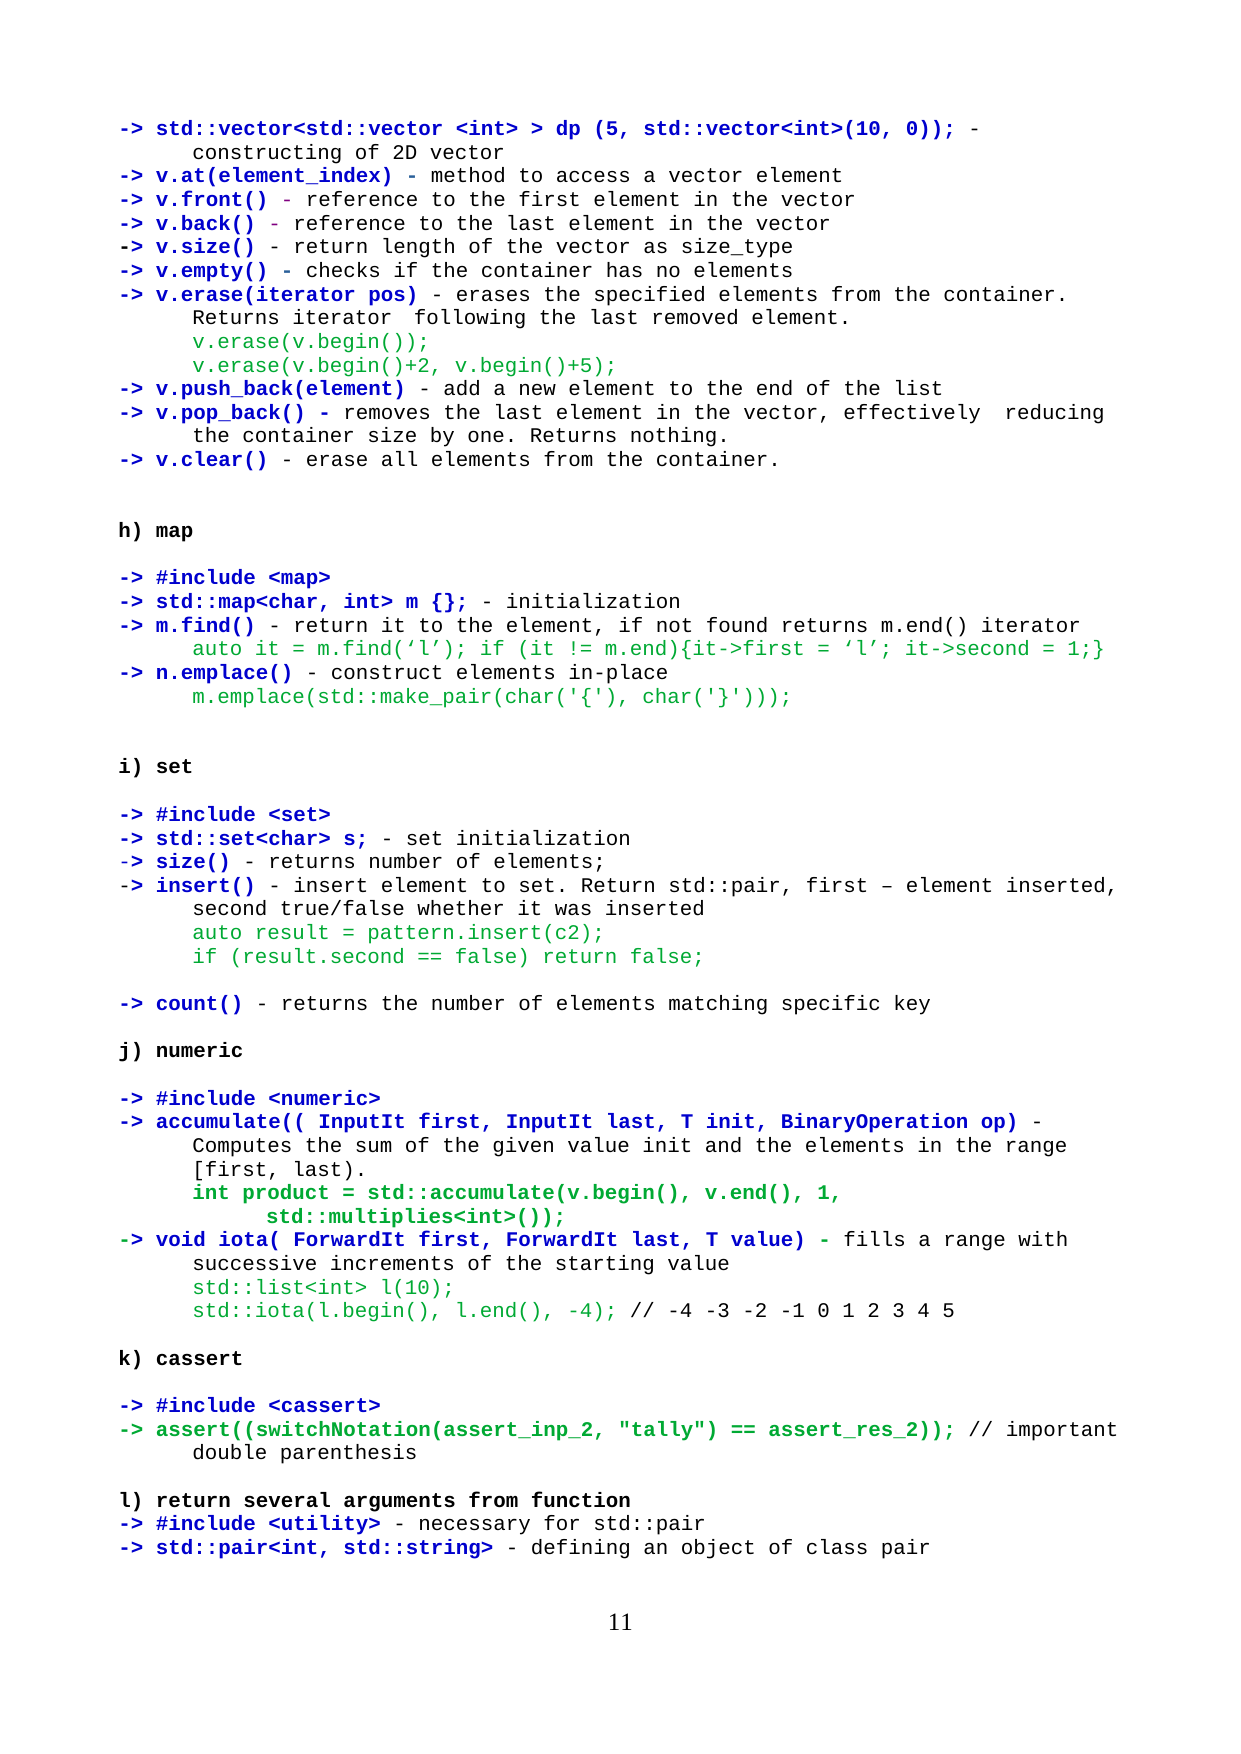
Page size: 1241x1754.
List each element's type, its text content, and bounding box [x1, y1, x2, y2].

text -> count() - returns the number of elements matching specific key [118, 993, 1122, 1017]
text i) set [118, 757, 1122, 780]
text -> accumulate(( InputIt first, InputIt last, T init, BinaryOperation op) - Computes the sum of the given value init and the elements in the range [first, last). [118, 1111, 1122, 1182]
text -> v.at(element_index) - method to access a vector element [118, 165, 1122, 189]
text v.erase(v.begin()+2, v.begin()+5); [118, 354, 1122, 378]
text -> v.empty() - checks if the container has no elements [118, 260, 1122, 284]
text l) return several arguments from function [118, 1489, 1122, 1513]
text -> v.front() - reference to the first element in the vector [118, 189, 1122, 213]
text -> #include <utility> - necessary for std::pair [118, 1513, 1122, 1537]
text -> m.find() - return it to the element, if not found returns m.end() iterator [118, 615, 1122, 638]
text -> v.erase(iterator pos) - erases the specified elements from the container. Returns iterator following the last removed element. [118, 284, 1122, 331]
text -> #include <numeric> [118, 1088, 1122, 1111]
text -> v.back() - reference to the last element in the vector [118, 213, 1122, 236]
text std::list<int> l(10); [118, 1277, 1122, 1300]
text -> #include <set> [118, 804, 1122, 827]
text -> std::map<char, int> m {}; - initialization [118, 591, 1122, 615]
text k) cassert [118, 1348, 1122, 1371]
text -> std::pair<int, std::string> - defining an object of class pair [118, 1537, 1122, 1561]
text -> std::vector<std::vector <int> > dp (5, std::vector<int>(10, 0)); - constructing of 2D vector [118, 118, 1122, 165]
text -> size() - returns number of elements; [118, 851, 1122, 875]
text std::iota(l.begin(), l.end(), -4); // -4 -3 -2 -1 0 1 2 3 4 5 [118, 1300, 1122, 1324]
text v.erase(v.begin()); [118, 331, 1122, 354]
text j) numeric [118, 1040, 1122, 1064]
text h) map [118, 520, 1122, 544]
text m.emplace(std::make_pair(char('{'), char('}'))); [118, 686, 1122, 709]
text int product = std::accumulate(v.begin(), v.end(), 1, std::multiplies<int>()); [118, 1182, 1122, 1229]
text if (result.second == false) return false; [118, 946, 1122, 969]
text -> v.size() - return length of the vector as size_type [118, 236, 1122, 260]
text -> assert((switchNotation(assert_inp_2, "tally") == assert_res_2)); // important double parenthesis [118, 1419, 1122, 1466]
text -> v.pop_back() - removes the last element in the vector, effectively reducing the container size by one. Returns nothing. [118, 402, 1122, 449]
text auto result = pattern.insert(c2); [118, 922, 1122, 946]
text -> v.push_back(element) - add a new element to the end of the list [118, 378, 1122, 402]
text -> std::set<char> s; - set initialization [118, 827, 1122, 851]
text -> void iota( ForwardIt first, ForwardIt last, T value) - fills a range with successive increments of the starting value [118, 1229, 1122, 1277]
text -> v.clear() - erase all elements from the container. [118, 449, 1122, 473]
text -> #include <cassert> [118, 1395, 1122, 1419]
text -> n.emplace() - construct elements in-place [118, 662, 1122, 686]
text -> #include <map> [118, 567, 1122, 591]
text -> insert() - insert element to set. Return std::pair, first – element inserted, second true/false whether it was inserted [118, 875, 1122, 922]
text auto it = m.find(‘l’); if (it != m.end){it->first = ‘l’; it->second = 1;} [118, 638, 1122, 662]
